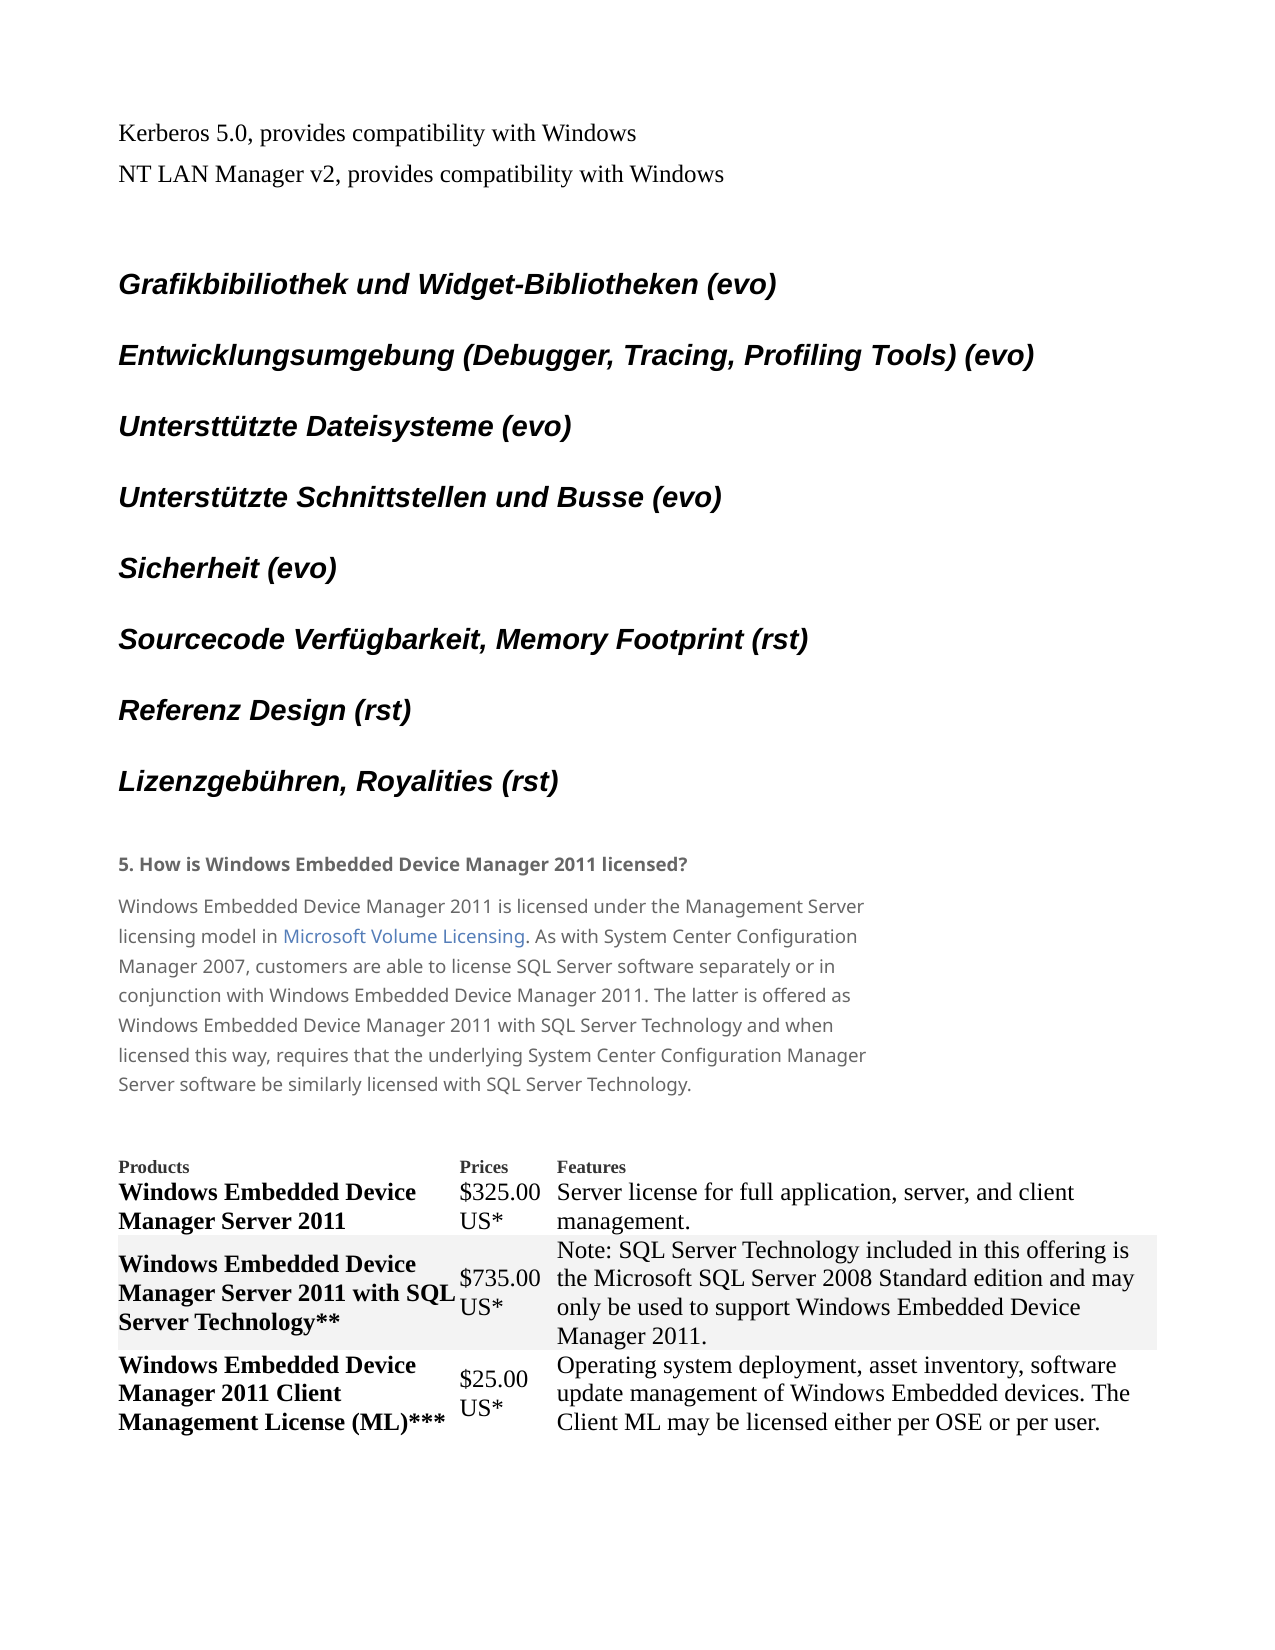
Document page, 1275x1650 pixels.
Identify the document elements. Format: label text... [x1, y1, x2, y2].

table_cell Operating system deployment, asset inventory, software update management of Windows Embedded devices. The Client ML may be licensed either per OSE or per user. [557, 1350, 1157, 1436]
table_cell Windows Embedded Device Manager Server 2011 [118, 1177, 459, 1235]
table_header Prices [459, 1156, 557, 1177]
table_cell $25.00 US* [459, 1350, 557, 1436]
table_cell Windows Embedded Device Manager 2011 is licensed under the Management Server licensing model in Microsoft Volume Licensing. As with System Center Configuration Manager 2007, customers are able to license SQL Server software separately or in conjunction with Windows Embedded Device Manager 2011. The latter is offered as Windows Embedded Device Manager 2011 with SQL Server Technology and when licensed this way, requires that the underlying System Center Configuration Manager Server software be similarly licensed with SQL Server Technology. [118, 890, 874, 1114]
subtitle Lizenzgebühren, Royalities (rst) [118, 764, 1157, 798]
subtitle Grafikbibiliothek und Widget-Bibliotheken (evo) [118, 267, 1157, 300]
subtitle Untersttützte Dateisysteme (evo) [118, 409, 1157, 442]
text Kerberos 5.0, provides compatibility with Windows [118, 118, 1157, 147]
table_cell $325.00 US* [459, 1177, 557, 1235]
subtitle Unterstützte Schnittstellen und Busse (evo) [118, 480, 1157, 513]
table_header 5. How is Windows Embedded Device Manager 2011 licensed? [118, 851, 874, 889]
table_cell Windows Embedded Device Manager 2011 Client Management License (ML)*** [118, 1350, 459, 1436]
table_cell Note: SQL Server Technology included in this offering is the Microsoft SQL Server 2008 Standard edition and may only be used to support Windows Embedded Device Manager 2011. [557, 1235, 1157, 1350]
subtitle Referenz Design (rst) [118, 693, 1157, 727]
subtitle Entwicklungsumgebung (Debugger, Tracing, Profiling Tools) (evo) [118, 338, 1157, 371]
subtitle Sourcecode Verfügbarkeit, Memory Footprint (rst) [118, 622, 1157, 656]
table_header Features [557, 1156, 1157, 1177]
table_cell Windows Embedded Device Manager Server 2011 with SQL Server Technology** [118, 1235, 459, 1350]
table_cell Server license for full application, server, and client management. [557, 1177, 1157, 1235]
table_cell $735.00 US* [459, 1235, 557, 1350]
subtitle Sicherheit (evo) [118, 551, 1157, 584]
table_header Products [118, 1156, 459, 1177]
text NT LAN Manager v2, provides compatibility with Windows [118, 159, 1157, 188]
